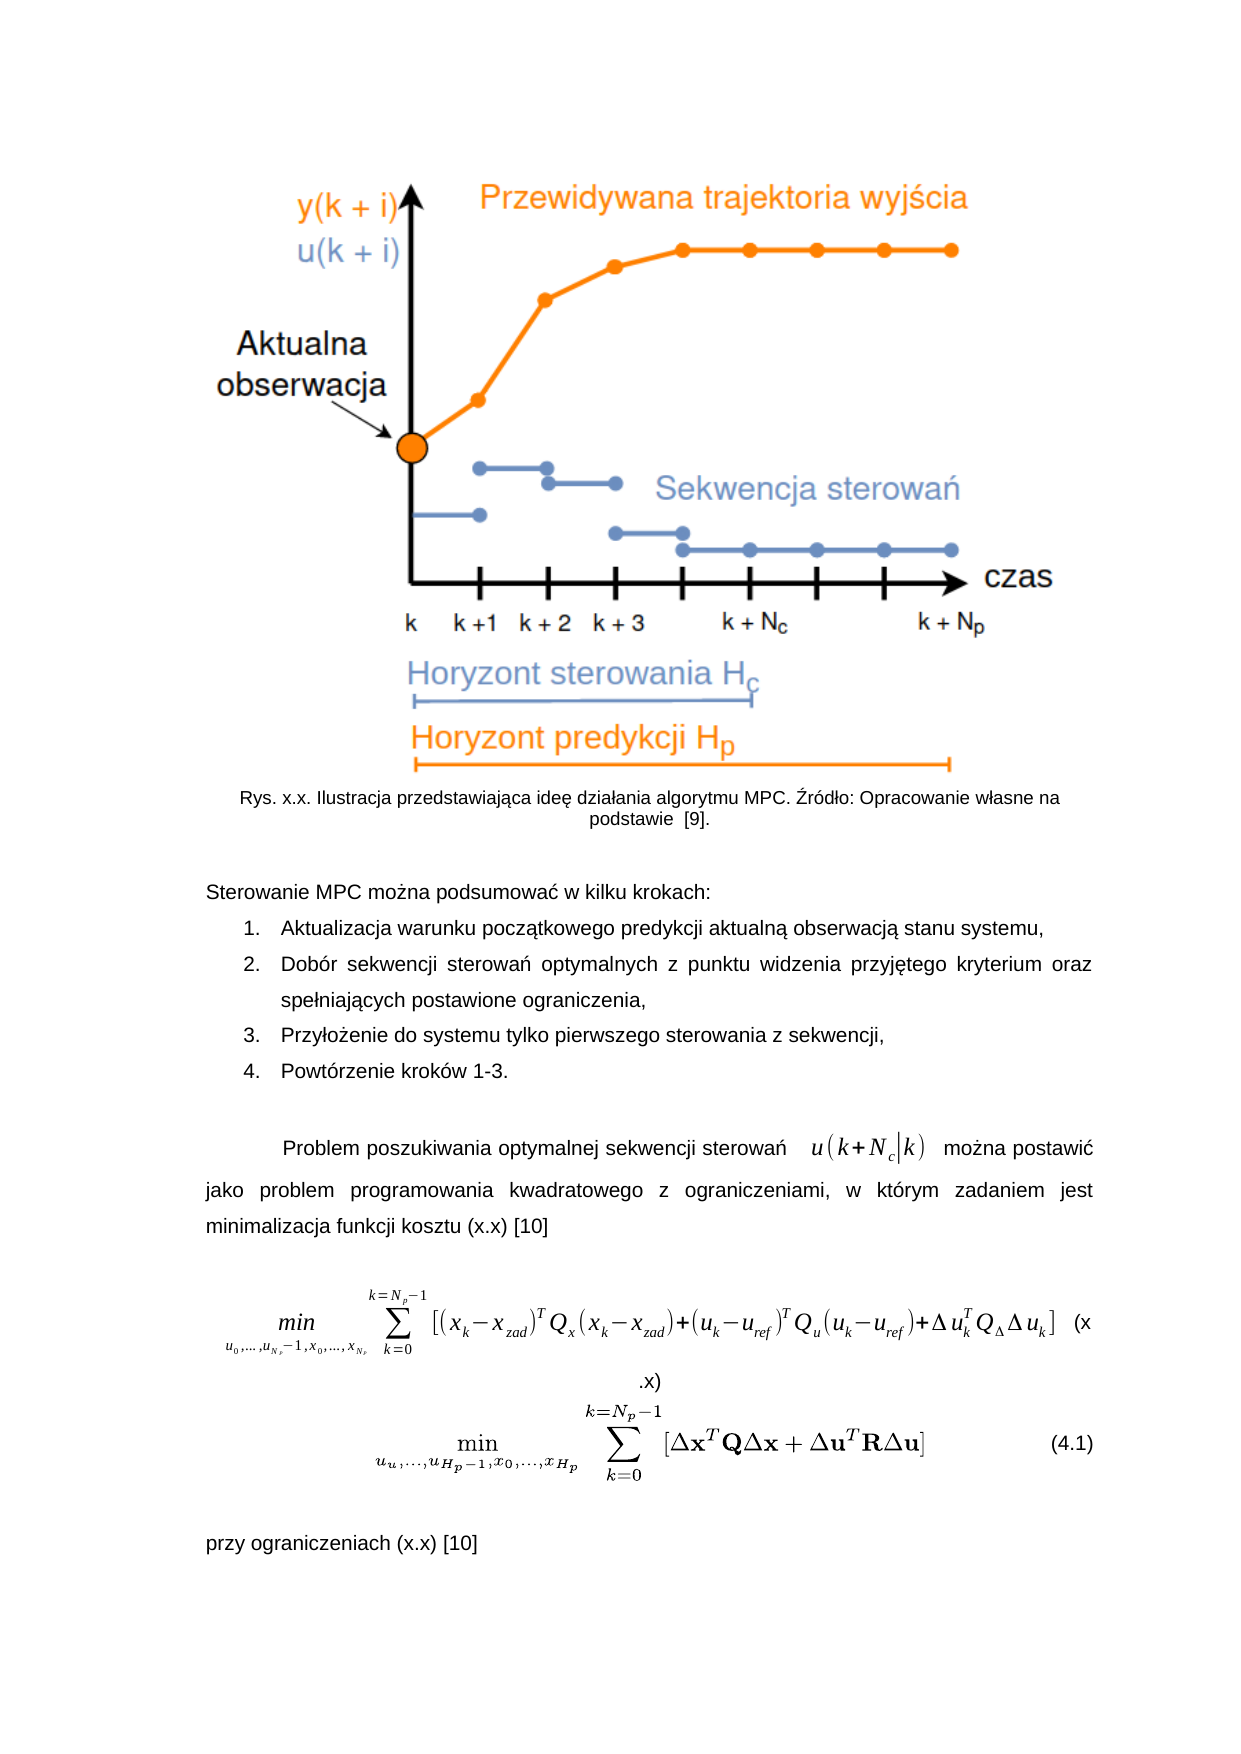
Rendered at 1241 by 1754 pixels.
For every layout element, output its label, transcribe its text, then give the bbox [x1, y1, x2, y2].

text Sterowanie MPC można podsumować w kilku krokach: [206, 879, 1093, 903]
list Aktualizacja warunku początkowego predykcji aktualną obserwacją stanu systemu, [243, 916, 1093, 939]
text Problem poszukiwania optymalnej sekwencji sterowań można postawić jako problem programowania kwadratowego z ograniczeniami, w którym zadaniem jest minimalizacja funkcji kosztu (x.x) [10] [206, 1131, 1093, 1238]
text przy ograniczeniach (x.x) [10] [206, 1530, 1093, 1554]
list Przyłożenie do systemu tylko pierwszego sterowania z sekwencji, [243, 1023, 1093, 1047]
text (x.x) [206, 1287, 1093, 1393]
text [206, 1405, 606, 1481]
picture [215, 147, 1084, 787]
list Powtórzenie kroków 1-3. [243, 1059, 1093, 1083]
list Dobór sekwencji sterowań optymalnych z punktu widzenia przyjętego kryterium oraz spełniających postawione ograniczenia, [243, 951, 1093, 1011]
text Rys. x.x. Ilustracja przedstawiająca ideę działania algorytmu MPC. Źródło: Opracowanie własne na podstawie [9]. [206, 787, 1093, 829]
text (4.1) [640, 1405, 1093, 1481]
